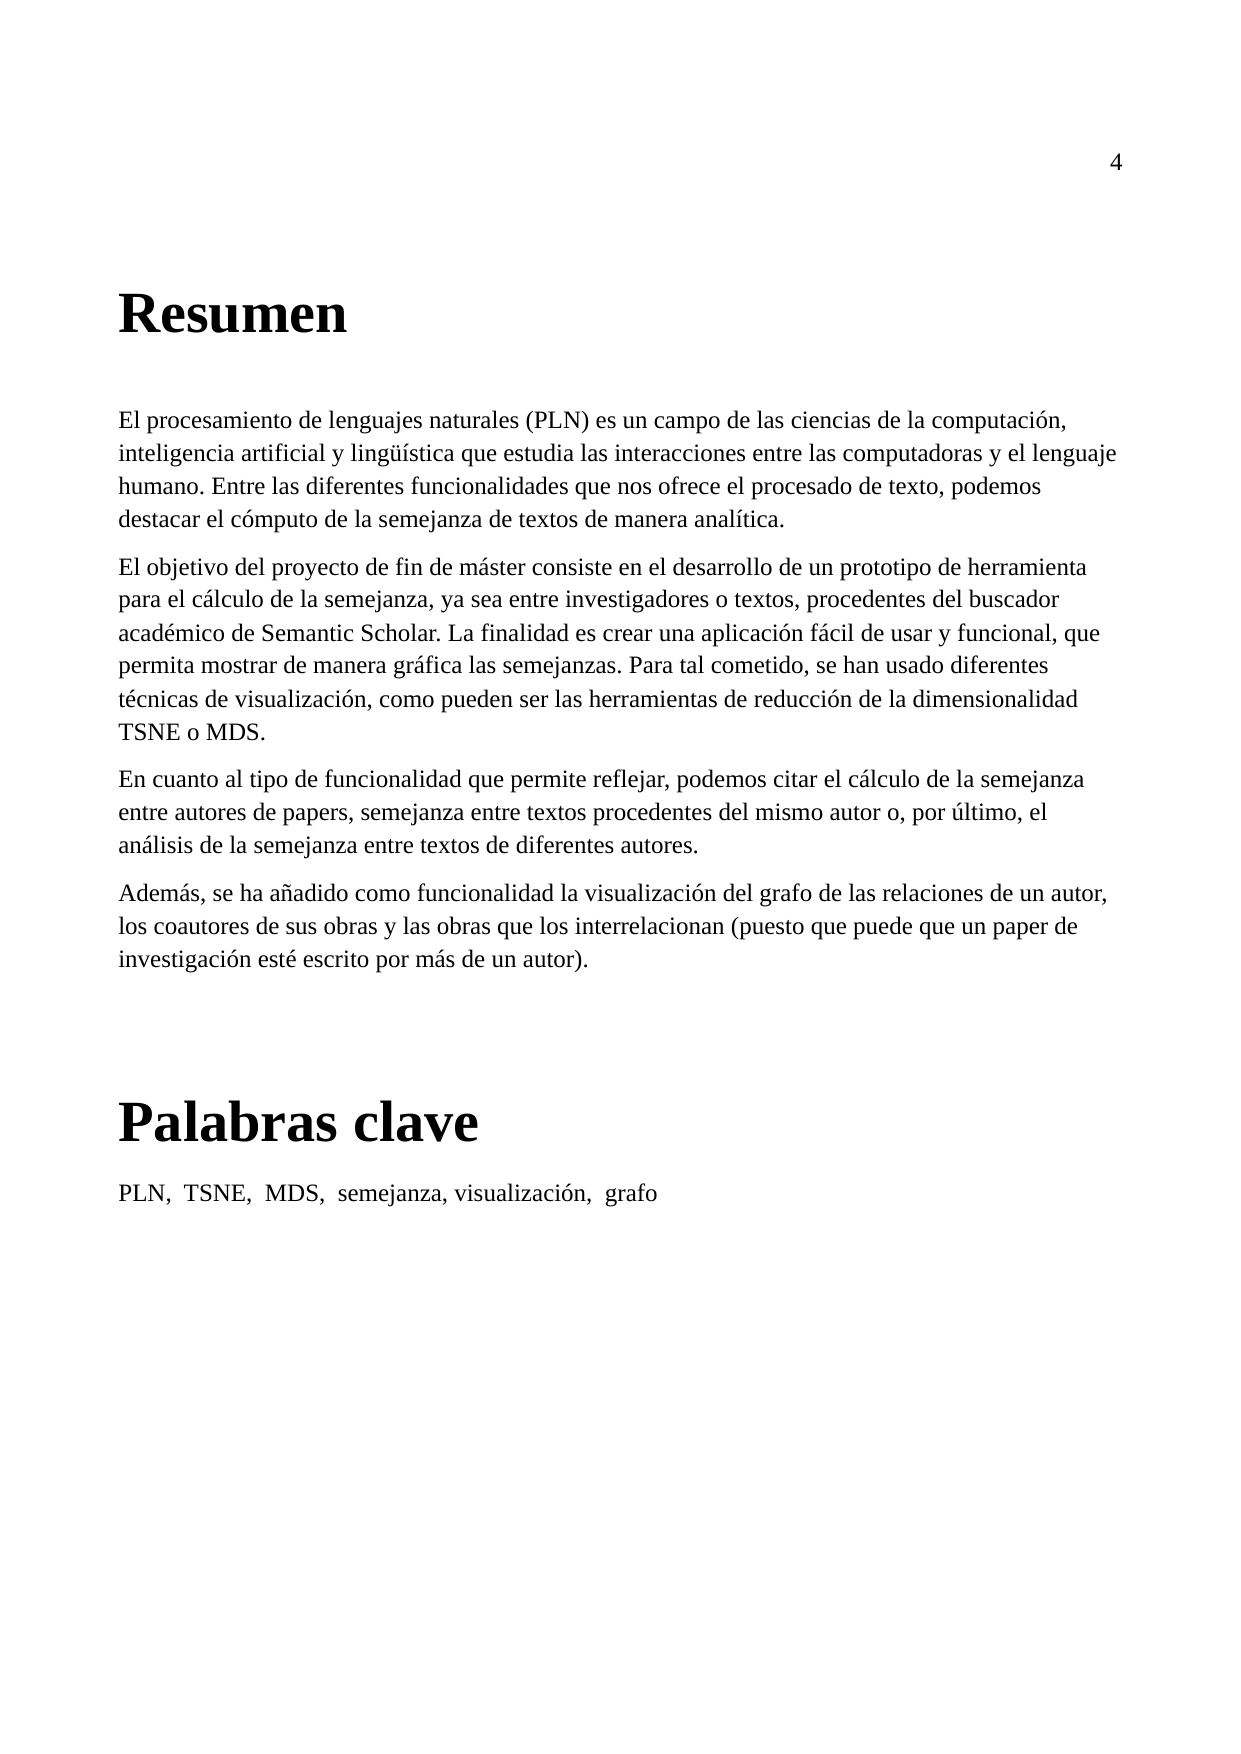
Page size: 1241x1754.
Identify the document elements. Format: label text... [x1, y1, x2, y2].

text Además, se ha añadido como funcionalidad la visualización del grafo de las relaciones de un autor, los coautores de sus obras y las obras que los interrelacionan (puesto que puede que un paper de investigación esté escrito por más de un autor). [118, 878, 1122, 973]
title Resumen [118, 278, 1122, 345]
text Palabras clave [118, 1087, 1122, 1154]
text En cuanto al tipo de funcionalidad que permite reflejar, podemos citar el cálculo de la semejanza entre autores de papers, semejanza entre textos procedentes del mismo autor o, por último, el análisis de la semejanza entre textos de diferentes autores. [118, 764, 1122, 859]
text El procesamiento de lenguajes naturales (PLN) es un campo de las ciencias de la computación, inteligencia artificial y lingüística que estudia las interacciones entre las computadoras y el lenguaje humano. Entre las diferentes funcionalidades que nos ofrece el procesado de texto, podemos destacar el cómputo de la semejanza de textos de manera analítica. [118, 405, 1122, 533]
text El objetivo del proyecto de fin de máster consiste en el desarrollo de un prototipo de herramienta para el cálculo de la semejanza, ya sea entre investigadores o textos, procedentes del buscador académico de Semantic Scholar. La finalidad es crear una aplicación fácil de usar y funcional, que permita mostrar de manera gráfica las semejanzas. Para tal cometido, se han usado diferentes técnicas de visualización, como pueden ser las herramientas de reducción de la dimensionalidad TSNE o MDS. [118, 552, 1122, 745]
text PLN, TSNE, MDS, semejanza, visualización, grafo [118, 1178, 1122, 1207]
